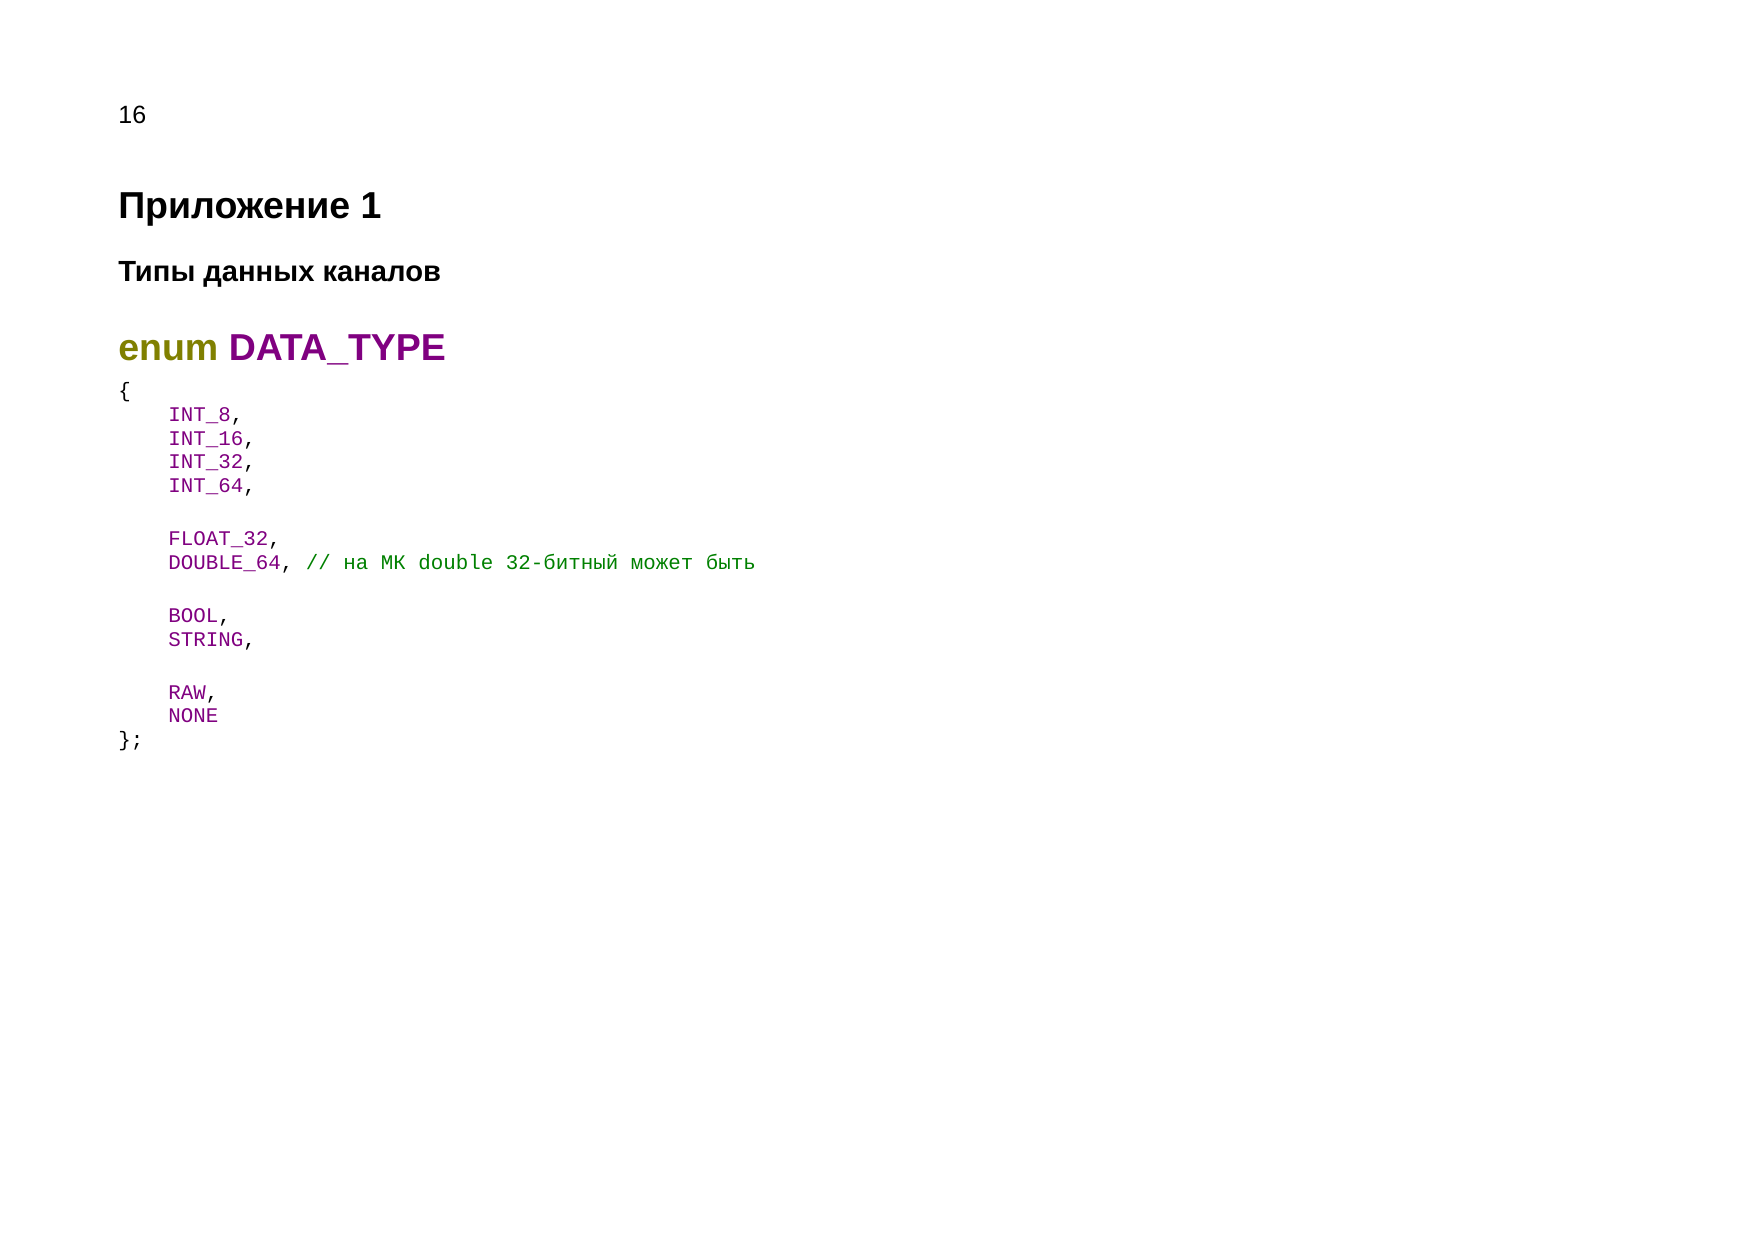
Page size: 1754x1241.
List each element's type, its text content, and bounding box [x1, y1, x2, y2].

text INT_8, [118, 404, 1636, 428]
text INT_16, [118, 428, 1636, 451]
subtitle enum DATA_TYPE [118, 325, 1636, 368]
text { [118, 381, 1636, 404]
text STRING, [118, 629, 1636, 652]
text INT_32, [118, 451, 1636, 475]
text NONE [118, 705, 1636, 729]
subtitle Типы данных каналов [118, 254, 1636, 287]
subtitle Приложение 1 [118, 184, 1636, 227]
text }; [118, 729, 1636, 753]
text RAW, [118, 682, 1636, 705]
text BOOL, [118, 605, 1636, 629]
text INT_64, [118, 475, 1636, 499]
text DOUBLE_64, // на МК double 32-битный может быть [118, 552, 1636, 576]
text FLOAT_32, [118, 528, 1636, 552]
